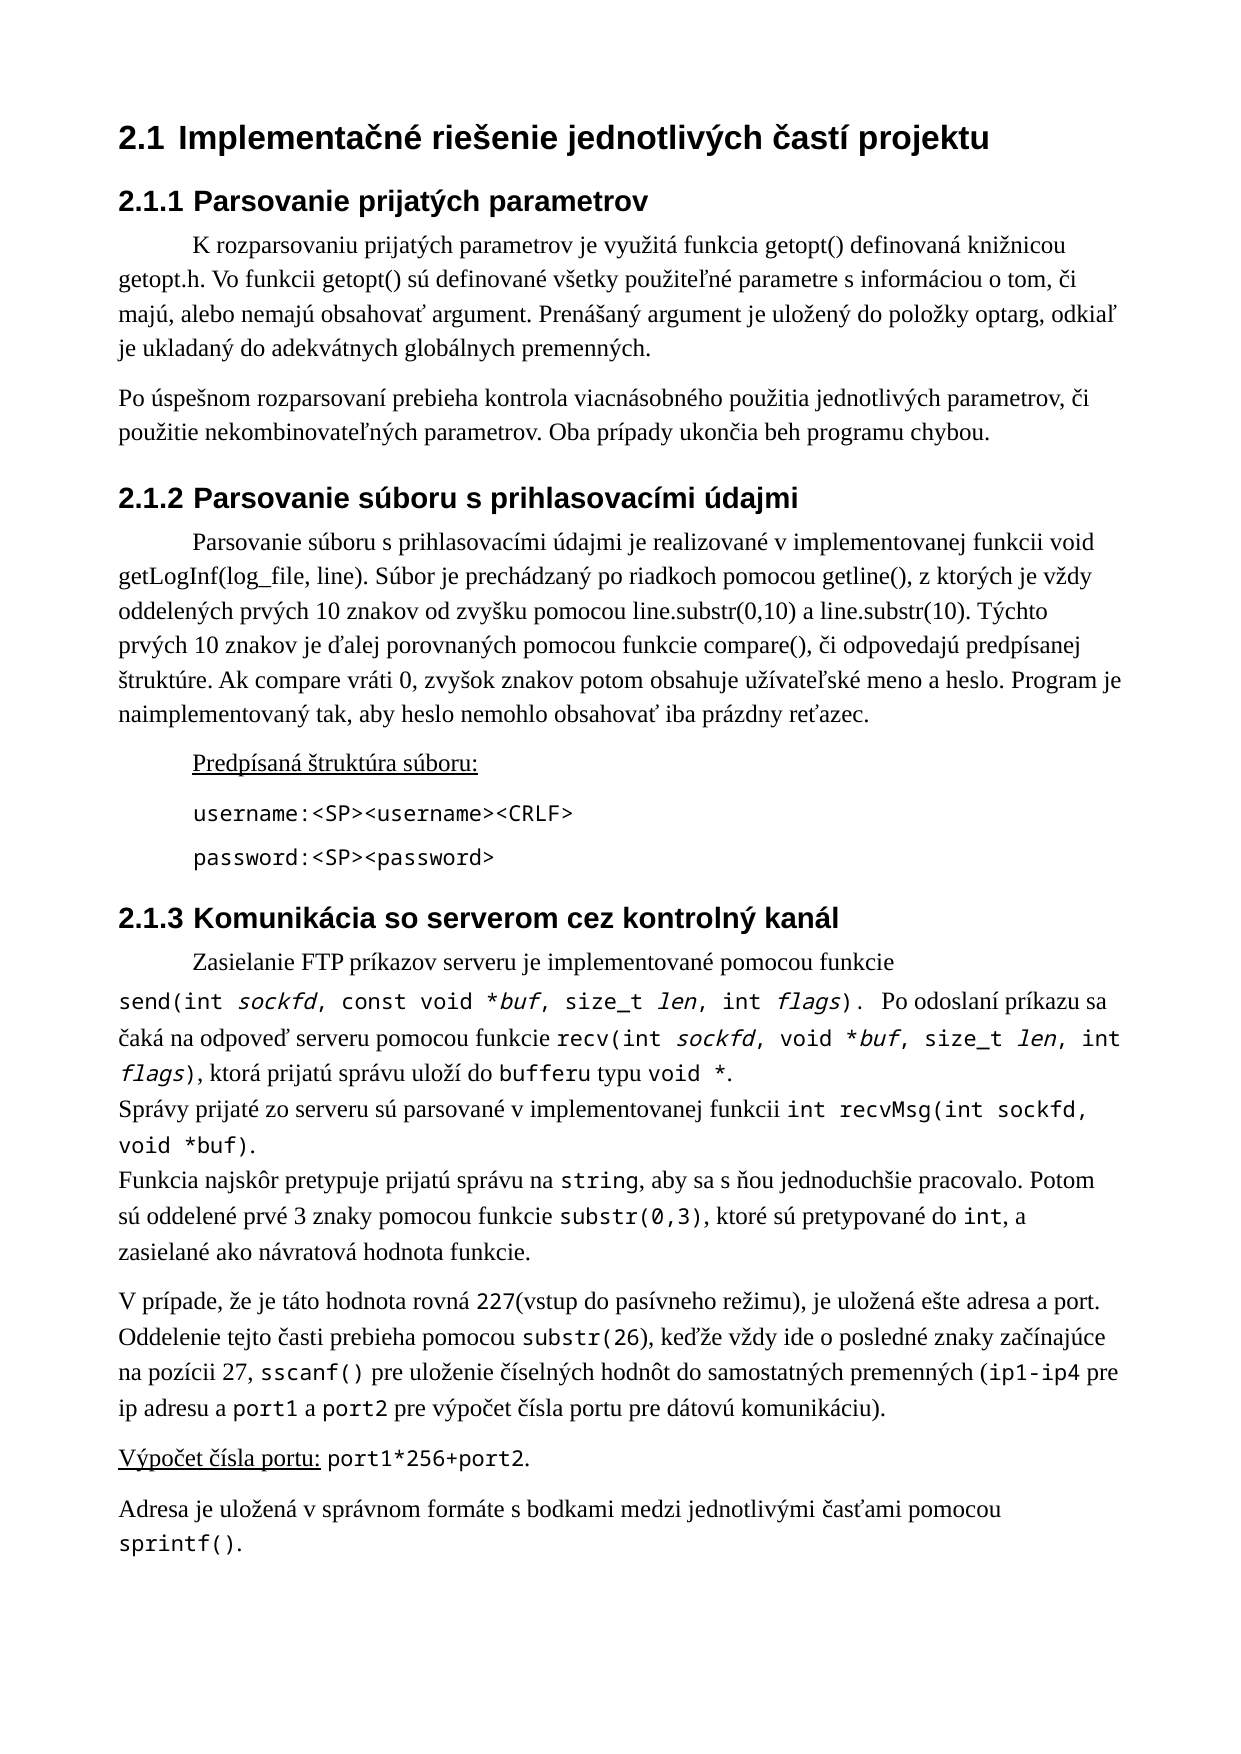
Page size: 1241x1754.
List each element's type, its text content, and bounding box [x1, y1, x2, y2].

text Zasielanie FTP príkazov serveru je implementované pomocou funkcie send(int sockfd, const void *buf, size_t len, int flags). Po odoslaní príkazu sa čaká na odpoveď serveru pomocou funkcie recv(int sockfd, void *buf, size_t len, int flags), ktorá prijatú správu uloží do bufferu typu void *. Správy prijaté zo serveru sú parsované v implementovanej funkcii int recvMsg(int sockfd, void *buf). Funkcia najskôr pretypuje prijatú správu na string, aby sa s ňou jednoduchšie pracovalo. Potom sú oddelené prvé 3 znaky pomocou funkcie substr(0,3), ktoré sú pretypované do int, a zasielané ako návratová hodnota funkcie. [118, 947, 1122, 1266]
text Po úspešnom rozparsovaní prebieha kontrola viacnásobného použitia jednotlivých parametrov, či použitie nekombinovateľných parametrov. Oba prípady ukončia beh programu chybou. [118, 383, 1122, 446]
list password:<SP><password> [156, 842, 1122, 872]
subtitle Parsovanie súboru s prihlasovacími údajmi [118, 481, 1122, 514]
text V prípade, že je táto hodnota rovná 227(vstup do pasívneho režimu), je uložená ešte adresa a port. Oddelenie tejto časti prebieha pomocou substr(26), keďže vždy ide o posledné znaky začínajúce na pozícii 27, sscanf() pre uloženie číselných hodnôt do samostatných premenných (ip1-ip4 pre ip adresu a port1 a port2 pre výpočet čísla portu pre dátovú komunikáciu). [118, 1286, 1122, 1423]
subtitle Implementačné riešenie jednotlivých častí projektu [118, 118, 1122, 157]
text K rozparsovaniu prijatých parametrov je využitá funkcia getopt() definovaná knižnicou getopt.h. Vo funkcii getopt() sú definované všetky použiteľné parametre s informáciou o tom, či majú, alebo nemajú obsahovať argument. Prenášaný argument je uložený do položky optarg, odkiaľ je ukladaný do adekvátnych globálnych premenných. [118, 230, 1122, 362]
text Predpísaná štruktúra súboru: [118, 748, 1122, 777]
subtitle Parsovanie prijatých parametrov [118, 184, 1122, 218]
list username:<SP><username><CRLF> [156, 797, 1122, 827]
text Výpočet čísla portu: port1*256+port2. [118, 1443, 1122, 1473]
text Adresa je uložená v správnom formáte s bodkami medzi jednotlivými časťami pomocou sprintf(). [118, 1494, 1122, 1558]
subtitle Komunikácia so serverom cez kontrolný kanál [118, 901, 1122, 934]
text Parsovanie súboru s prihlasovacími údajmi je realizované v implementovanej funkcii void getLogInf(log_file, line). Súbor je prechádzaný po riadkoch pomocou getline(), z ktorých je vždy oddelených prvých 10 znakov od zvyšku pomocou line.substr(0,10) a line.substr(10). Týchto prvých 10 znakov je ďalej porovnaných pomocou funkcie compare(), či odpovedajú predpísanej štruktúre. Ak compare vráti 0, zvyšok znakov potom obsahuje užívateľské meno a heslo. Program je naimplementovaný tak, aby heslo nemohlo obsahovať iba prázdny reťazec. [118, 527, 1122, 728]
